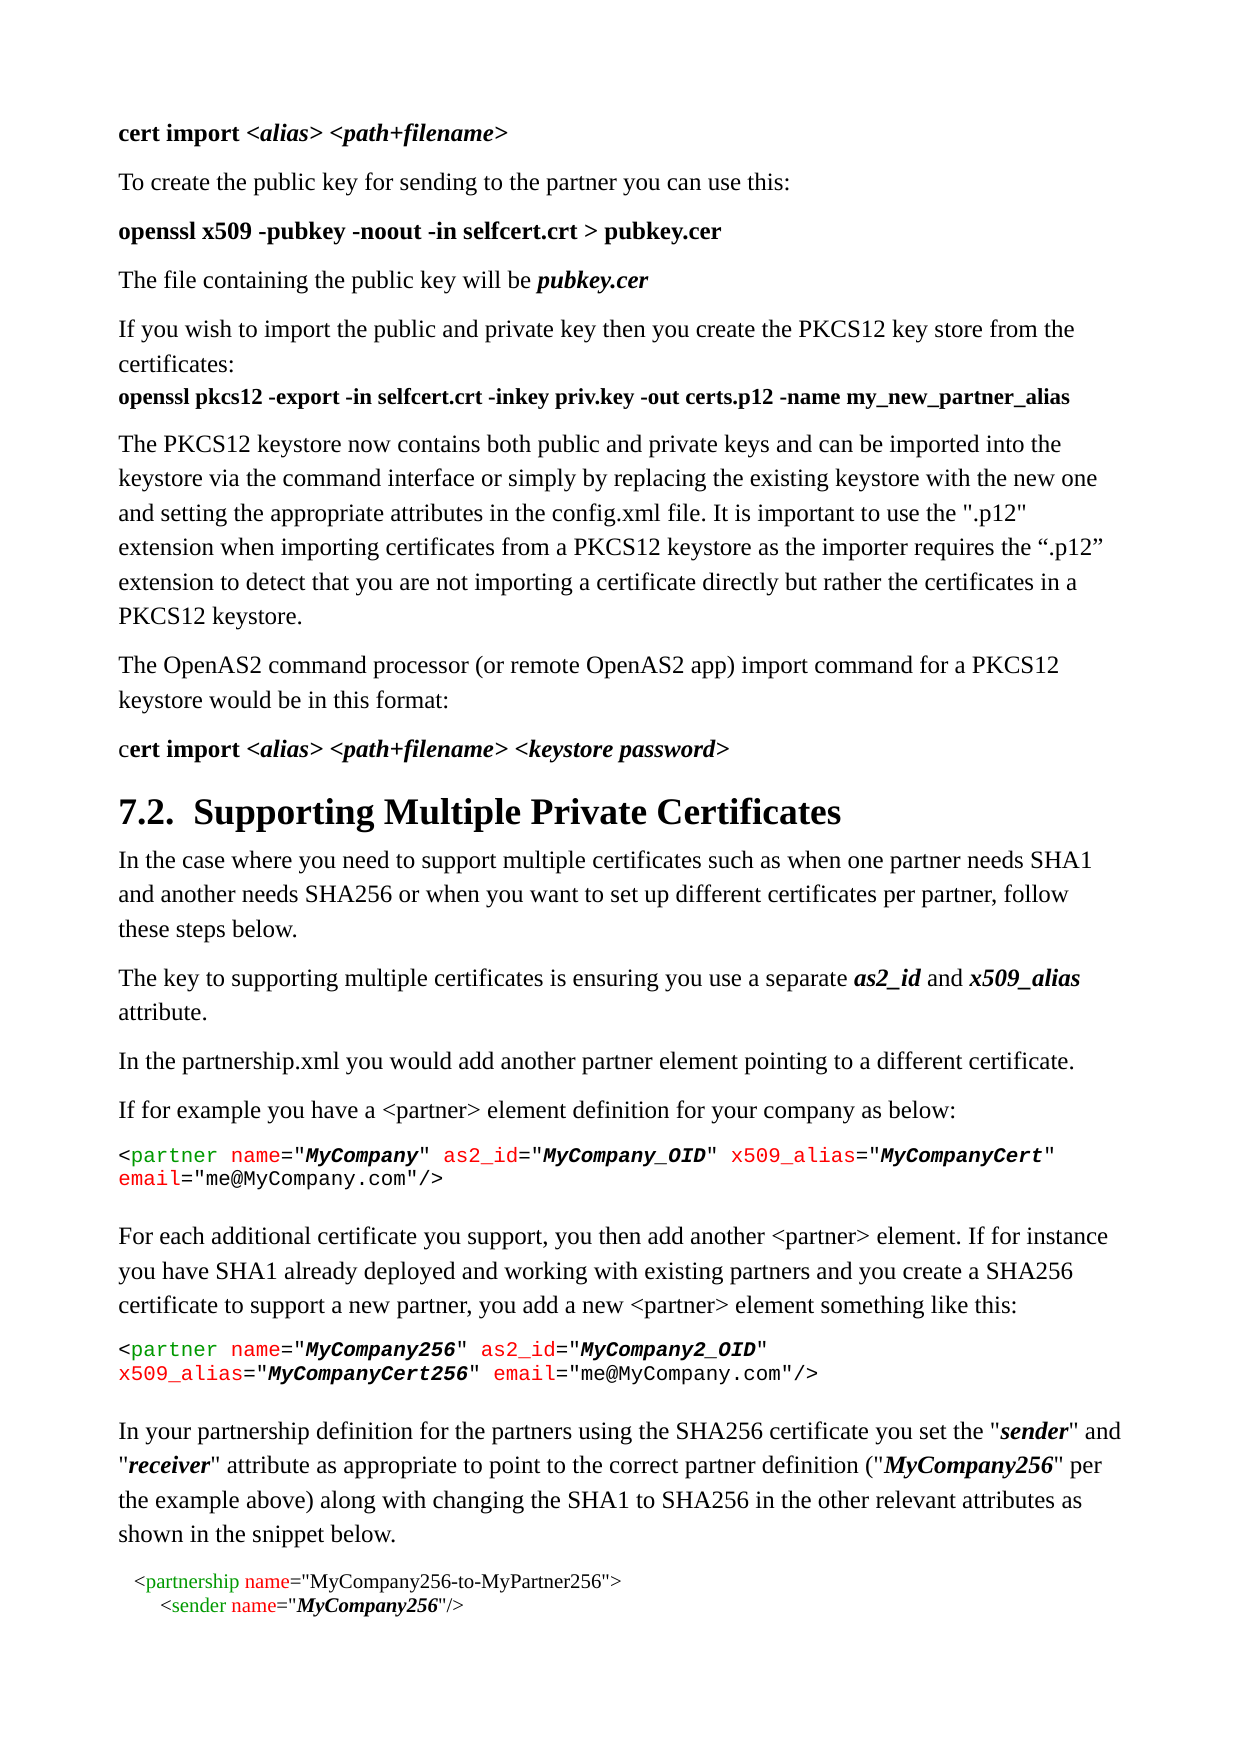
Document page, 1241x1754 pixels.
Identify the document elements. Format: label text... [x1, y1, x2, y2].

text In the partnership.xml you would add another partner element pointing to a different certificate. [118, 1046, 1122, 1075]
text openssl x509 -pubkey -noout -in selfcert.crt > pubkey.cer [118, 216, 1122, 245]
text cert import <alias> <path+filename> <keystore password> [118, 734, 1122, 763]
text In the case where you need to support multiple certificates such as when one partner needs SHA1 and another needs SHA256 or when you want to set up different certificates per partner, follow these steps below. [118, 845, 1122, 943]
text If for example you have a <partner> element definition for your company as below: [118, 1096, 1122, 1124]
text In your partnership definition for the partners using the SHA256 certificate you set the "sender" and "receiver" attribute as appropriate to point to the correct partner definition ("MyCompany256" per the example above) along with changing the SHA1 to SHA256 in the other relevant attributes as shown in the snippet below. [118, 1416, 1122, 1548]
text The OpenAS2 command processor (or remote OpenAS2 app) import command for a PKCS12 keystore would be in this format: [118, 650, 1122, 714]
text <partnership name="MyCompany256-to-MyPartner256"> [118, 1569, 1122, 1593]
text For each additional certificate you support, you then add another <partner> element. If for instance you have SHA1 already deployed and working with existing partners and you create a SHA256 certificate to support a new partner, you add a new <partner> element something like this: [118, 1221, 1122, 1319]
text <partner name="MyCompany" as2_id="MyCompany_OID" x509_alias="MyCompanyCert" email="me@MyCompany.com"/> [118, 1144, 1122, 1192]
text <sender name="MyCompany256"/> [118, 1593, 1122, 1617]
text <partner name="MyCompany256" as2_id="MyCompany2_OID" x509_alias="MyCompanyCert256" email="me@MyCompany.com"/> [118, 1339, 1122, 1387]
text The file containing the public key will be pubkey.cer [118, 265, 1122, 294]
subtitle Supporting Multiple Private Certificates [118, 789, 1122, 832]
text The key to supporting multiple certificates is ensuring you use a separate as2_id and x509_alias attribute. [118, 963, 1122, 1026]
text To create the public key for sending to the partner you can use this: [118, 167, 1122, 196]
text The PKCS12 keystore now contains both public and private keys and can be imported into the keystore via the command interface or simply by replacing the existing keystore with the new one and setting the appropriate attributes in the config.xml file. It is important to use the ".p12" extension when importing certificates from a PKCS12 keystore as the importer requires the “.p12” extension to detect that you are not importing a certificate directly but rather the certificates in a PKCS12 keystore. [118, 429, 1122, 630]
text If you wish to import the public and private key then you create the PKCS12 key store from the certificates: openssl pkcs12 -export -in selfcert.crt -inkey priv.key -out certs.p12 -name my_new_partner_alias [118, 314, 1122, 409]
text cert import <alias> <path+filename> [118, 118, 1122, 147]
